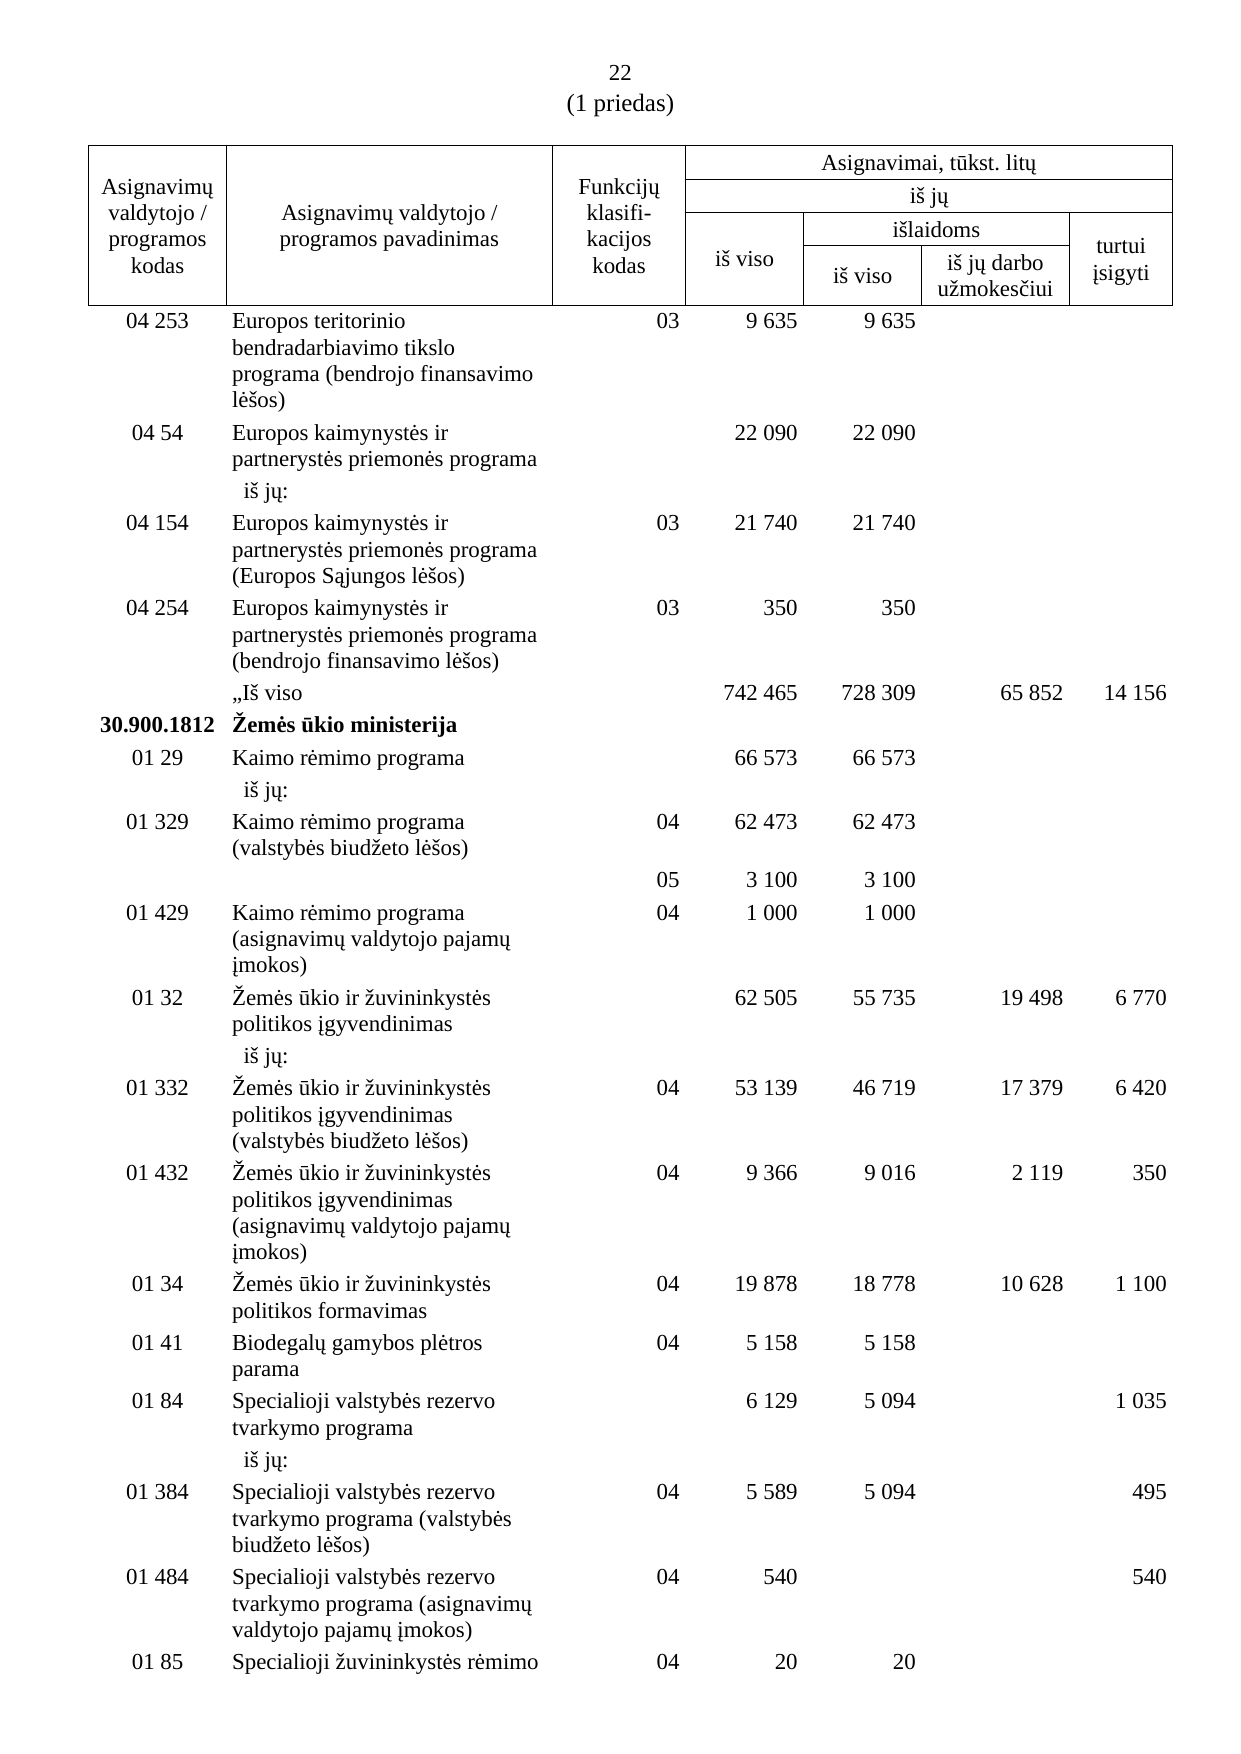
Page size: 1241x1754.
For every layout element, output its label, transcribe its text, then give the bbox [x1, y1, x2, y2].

table_cell 742 465 [685, 676, 803, 708]
table_cell 04 [553, 1475, 685, 1560]
table_cell iš jų darbo užmokesčiui [922, 246, 1069, 304]
table_cell iš jų: [226, 773, 552, 805]
table_cell 01 332 [89, 1071, 226, 1156]
table_cell 21 740 [685, 507, 803, 591]
table_cell 728 309 [803, 676, 921, 708]
table_header Asignavimai, tūkst. litų [686, 146, 1172, 178]
table_cell 20 [803, 1645, 921, 1677]
table_cell Specialioji valstybės rezervo tvarkymo programa [226, 1385, 552, 1443]
table_cell [803, 773, 921, 805]
table_cell [1069, 306, 1172, 416]
table_cell iš jų [686, 180, 1172, 212]
table_cell [921, 416, 1069, 474]
table_cell [553, 676, 685, 708]
table_cell 350 [803, 591, 921, 676]
table_cell 66 573 [803, 741, 921, 773]
table_cell 04 [553, 896, 685, 981]
table_cell 01 384 [89, 1475, 226, 1560]
table_cell 5 158 [803, 1326, 921, 1385]
table_cell Europos kaimynystės ir partnerystės priemonės programa (Europos Sąjungos lėšos) [226, 507, 552, 591]
table_cell 01 85 [89, 1645, 226, 1677]
table_cell [1069, 416, 1172, 474]
table_cell 22 090 [685, 416, 803, 474]
table_cell 01 29 [89, 741, 226, 773]
table_cell Specialioji žuvininkystės rėmimo [226, 1645, 552, 1677]
table_cell [89, 773, 226, 805]
table_cell [921, 1443, 1069, 1475]
table_cell [921, 507, 1069, 591]
table_cell [921, 1560, 1069, 1645]
table_cell [1069, 709, 1172, 741]
table_cell Specialioji valstybės rezervo tvarkymo programa (asignavimų valdytojo pajamų įmokos) [226, 1560, 552, 1645]
table_cell [1069, 1443, 1172, 1475]
table_cell 5 589 [685, 1475, 803, 1560]
table_cell Europos teritorinio bendradarbiavimo tikslo programa (bendrojo finansavimo lėšos) [226, 306, 552, 416]
table_cell 55 735 [803, 981, 921, 1039]
table_cell 30.900.1812 [89, 709, 226, 741]
table_cell 20 [685, 1645, 803, 1677]
table_cell Kaimo rėmimo programa (valstybės biudžeto lėšos) [226, 805, 552, 864]
table_cell [1069, 474, 1172, 507]
table_cell 350 [1069, 1156, 1172, 1268]
table_header Asignavimų valdytojo / programos pavadinimas [227, 146, 552, 304]
table_cell [685, 1443, 803, 1475]
table_cell 04 54 [89, 416, 226, 474]
table_cell 62 473 [803, 805, 921, 864]
table_cell 9 016 [803, 1156, 921, 1268]
table_cell [921, 1326, 1069, 1385]
table_cell [1069, 805, 1172, 864]
table_cell Žemės ūkio ministerija [226, 709, 552, 741]
table_cell 01 32 [89, 981, 226, 1039]
table_cell iš jų: [226, 474, 552, 507]
table_cell [921, 896, 1069, 981]
table_cell [921, 1039, 1069, 1071]
table_cell [226, 864, 552, 896]
table_cell 04 [553, 1326, 685, 1385]
table_cell [553, 1039, 685, 1071]
table_cell [921, 805, 1069, 864]
table_cell [803, 1443, 921, 1475]
table_cell [553, 981, 685, 1039]
table_cell [685, 474, 803, 507]
table_cell [89, 1443, 226, 1475]
table_cell 04 [553, 1071, 685, 1156]
table_cell 65 852 [921, 676, 1069, 708]
table_cell Žemės ūkio ir žuvininkystės politikos įgyvendinimas (asignavimų valdytojo pajamų įmokos) [226, 1156, 552, 1268]
table_cell Biodegalų gamybos plėtros parama [226, 1326, 552, 1385]
table_cell Europos kaimynystės ir partnerystės priemonės programa (bendrojo finansavimo lėšos) [226, 591, 552, 676]
table_cell [553, 1443, 685, 1475]
table_cell „Iš viso [226, 676, 552, 708]
table_cell [553, 416, 685, 474]
table_cell 04 154 [89, 507, 226, 591]
table_cell [553, 773, 685, 805]
table_cell [803, 1560, 921, 1645]
table_cell [89, 1039, 226, 1071]
table_cell iš viso [686, 213, 803, 304]
table_cell 04 [553, 1156, 685, 1268]
table_cell 1 000 [803, 896, 921, 981]
table_cell 04 [553, 1645, 685, 1677]
table_cell [921, 591, 1069, 676]
table_cell 22 090 [803, 416, 921, 474]
table_cell 9 366 [685, 1156, 803, 1268]
table_cell 01 329 [89, 805, 226, 864]
table_cell [1069, 741, 1172, 773]
table_cell 10 628 [921, 1268, 1069, 1326]
table_cell 03 [553, 591, 685, 676]
table_cell 5 094 [803, 1475, 921, 1560]
table_cell [921, 1385, 1069, 1443]
table_cell 495 [1069, 1475, 1172, 1560]
table_cell [685, 1039, 803, 1071]
table_cell [803, 709, 921, 741]
table_cell 350 [685, 591, 803, 676]
table_cell 04 253 [89, 306, 226, 416]
table_cell [685, 709, 803, 741]
table_cell 19 878 [685, 1268, 803, 1326]
table_cell 62 505 [685, 981, 803, 1039]
table_cell 01 432 [89, 1156, 226, 1268]
table_cell [921, 741, 1069, 773]
table_cell [89, 864, 226, 896]
table_cell iš viso [804, 246, 921, 304]
table_cell Kaimo rėmimo programa (asignavimų valdytojo pajamų įmokos) [226, 896, 552, 981]
table_cell [803, 474, 921, 507]
table_cell Europos kaimynystės ir partnerystės priemonės programa [226, 416, 552, 474]
table_cell [1069, 896, 1172, 981]
table_cell 3 100 [685, 864, 803, 896]
table_cell 04 [553, 1560, 685, 1645]
table_cell 01 84 [89, 1385, 226, 1443]
table_cell 01 34 [89, 1268, 226, 1326]
table_cell [1069, 1645, 1172, 1677]
table_cell Žemės ūkio ir žuvininkystės politikos įgyvendinimas [226, 981, 552, 1039]
table_cell Specialioji valstybės rezervo tvarkymo programa (valstybės biudžeto lėšos) [226, 1475, 552, 1560]
table_cell 01 484 [89, 1560, 226, 1645]
table_cell [921, 864, 1069, 896]
table_cell 01 429 [89, 896, 226, 981]
table_cell 2 119 [921, 1156, 1069, 1268]
table_header Asignavimų valdytojo / programos kodas [89, 146, 226, 304]
table_cell [921, 773, 1069, 805]
table_cell Kaimo rėmimo programa [226, 741, 552, 773]
table_cell išlaidoms [804, 213, 1069, 245]
table_cell [921, 474, 1069, 507]
table_header Funkcijų klasifi- kacijos kodas [553, 146, 685, 304]
table_cell iš jų: [226, 1039, 552, 1071]
table_cell [553, 709, 685, 741]
table_cell [553, 1385, 685, 1443]
table_cell [89, 676, 226, 708]
table_cell 1 100 [1069, 1268, 1172, 1326]
table_cell 1 000 [685, 896, 803, 981]
table_cell 66 573 [685, 741, 803, 773]
table_cell [921, 1475, 1069, 1560]
table_cell 04 254 [89, 591, 226, 676]
table_cell [553, 741, 685, 773]
table_cell 04 [553, 805, 685, 864]
table_cell 6 770 [1069, 981, 1172, 1039]
table_cell 53 139 [685, 1071, 803, 1156]
table_cell 5 094 [803, 1385, 921, 1443]
table_cell [803, 1039, 921, 1071]
table_cell 01 41 [89, 1326, 226, 1385]
table_cell 14 156 [1069, 676, 1172, 708]
table_cell 1 035 [1069, 1385, 1172, 1443]
table_cell [1069, 864, 1172, 896]
table_cell [921, 306, 1069, 416]
table_cell 9 635 [803, 306, 921, 416]
table_cell iš jų: [226, 1443, 552, 1475]
table_cell turtui įsigyti [1070, 213, 1172, 304]
table_cell [1069, 591, 1172, 676]
table_cell 21 740 [803, 507, 921, 591]
table_cell 05 [553, 864, 685, 896]
table_cell [553, 474, 685, 507]
table_cell Žemės ūkio ir žuvininkystės politikos įgyvendinimas (valstybės biudžeto lėšos) [226, 1071, 552, 1156]
table_cell 17 379 [921, 1071, 1069, 1156]
table_cell [921, 1645, 1069, 1677]
table_cell Žemės ūkio ir žuvininkystės politikos formavimas [226, 1268, 552, 1326]
table_cell 540 [685, 1560, 803, 1645]
table_cell 19 498 [921, 981, 1069, 1039]
table_cell [685, 773, 803, 805]
table_cell [89, 474, 226, 507]
table_cell [921, 709, 1069, 741]
table_cell [1069, 1326, 1172, 1385]
table_cell 6 129 [685, 1385, 803, 1443]
table_cell 3 100 [803, 864, 921, 896]
table_cell 03 [553, 507, 685, 591]
table_cell 03 [553, 306, 685, 416]
table_cell [1069, 507, 1172, 591]
table_cell 540 [1069, 1560, 1172, 1645]
table_cell 9 635 [685, 306, 803, 416]
table_cell 04 [553, 1268, 685, 1326]
table_cell 62 473 [685, 805, 803, 864]
table_cell 5 158 [685, 1326, 803, 1385]
table_cell 18 778 [803, 1268, 921, 1326]
table_cell [1069, 773, 1172, 805]
table_cell [1069, 1039, 1172, 1071]
table_cell 6 420 [1069, 1071, 1172, 1156]
table_cell 46 719 [803, 1071, 921, 1156]
